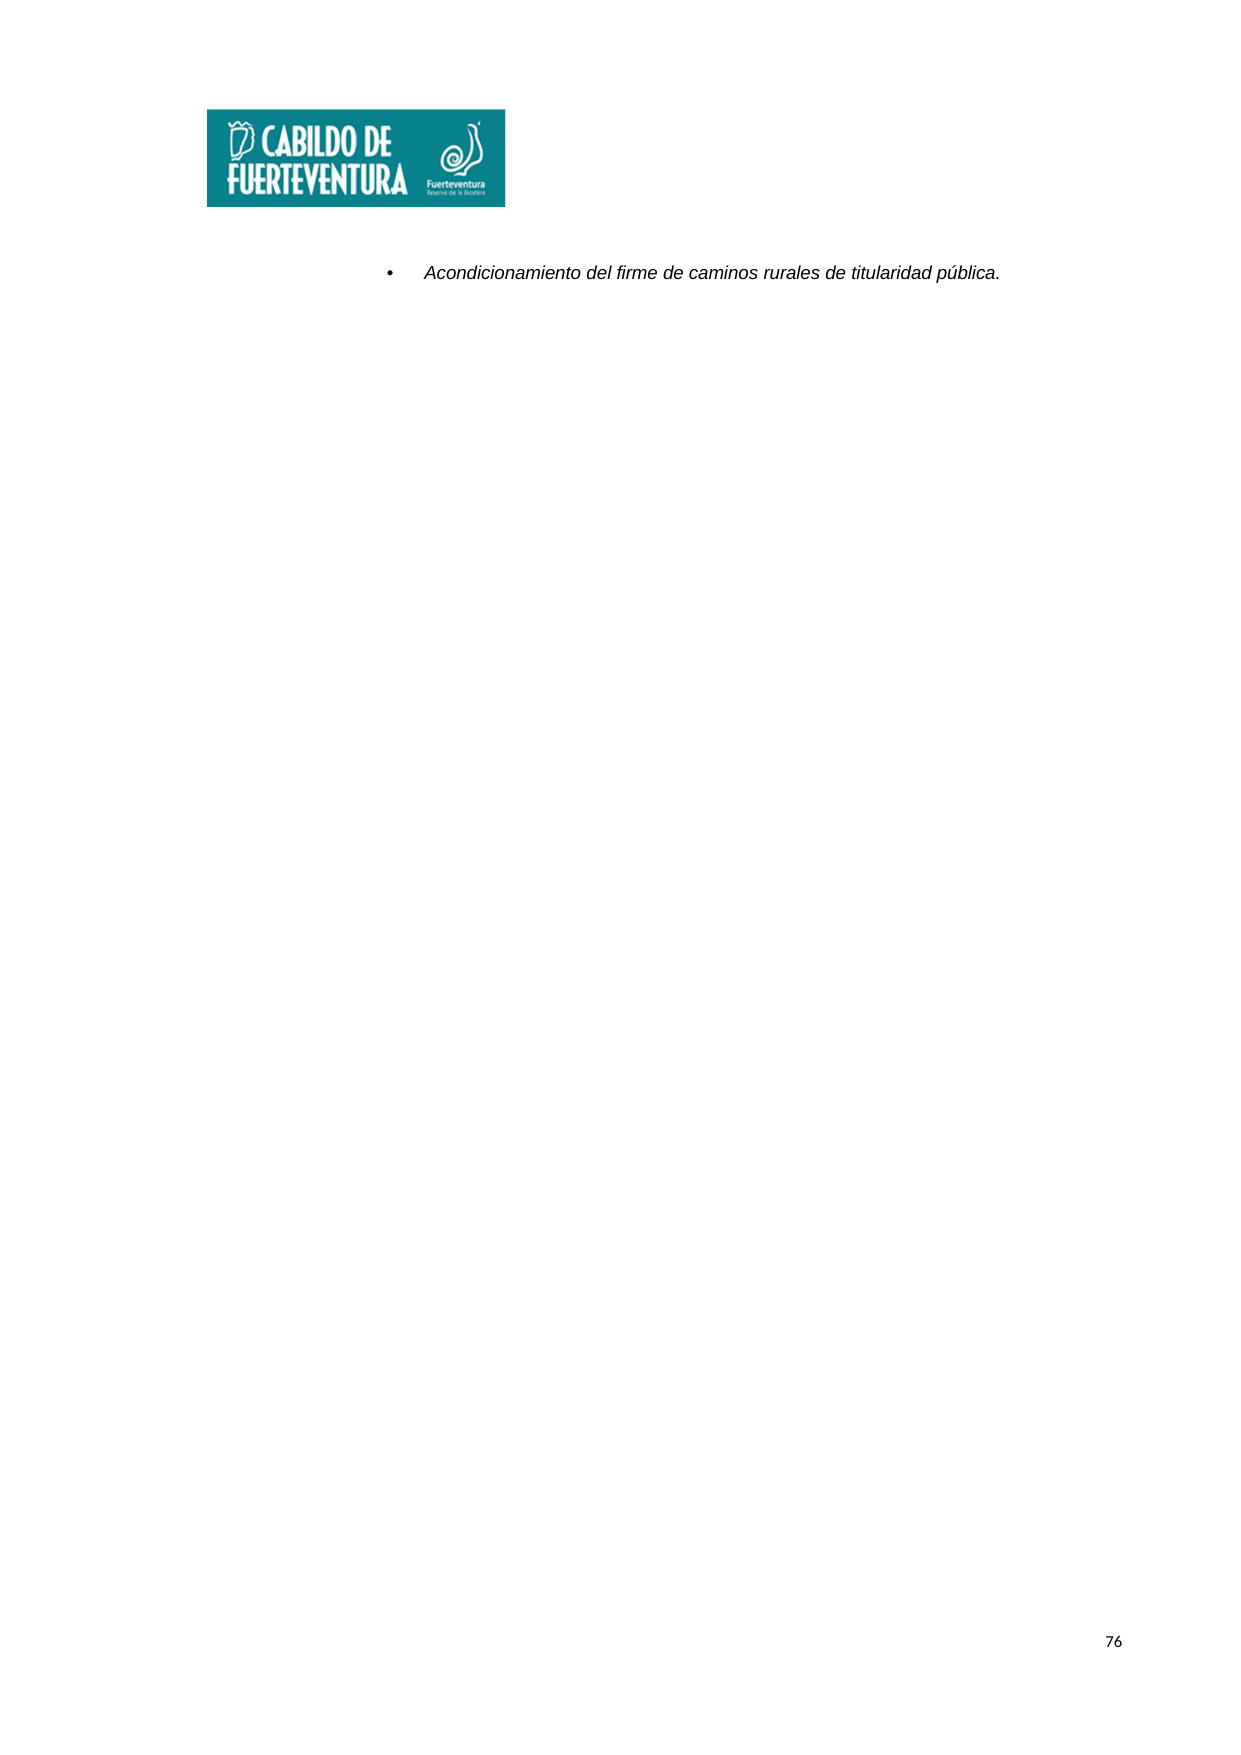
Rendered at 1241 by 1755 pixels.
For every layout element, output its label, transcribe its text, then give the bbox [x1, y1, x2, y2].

list Acondicionamiento del firme de caminos rurales de titularidad pública. [387, 262, 1134, 284]
